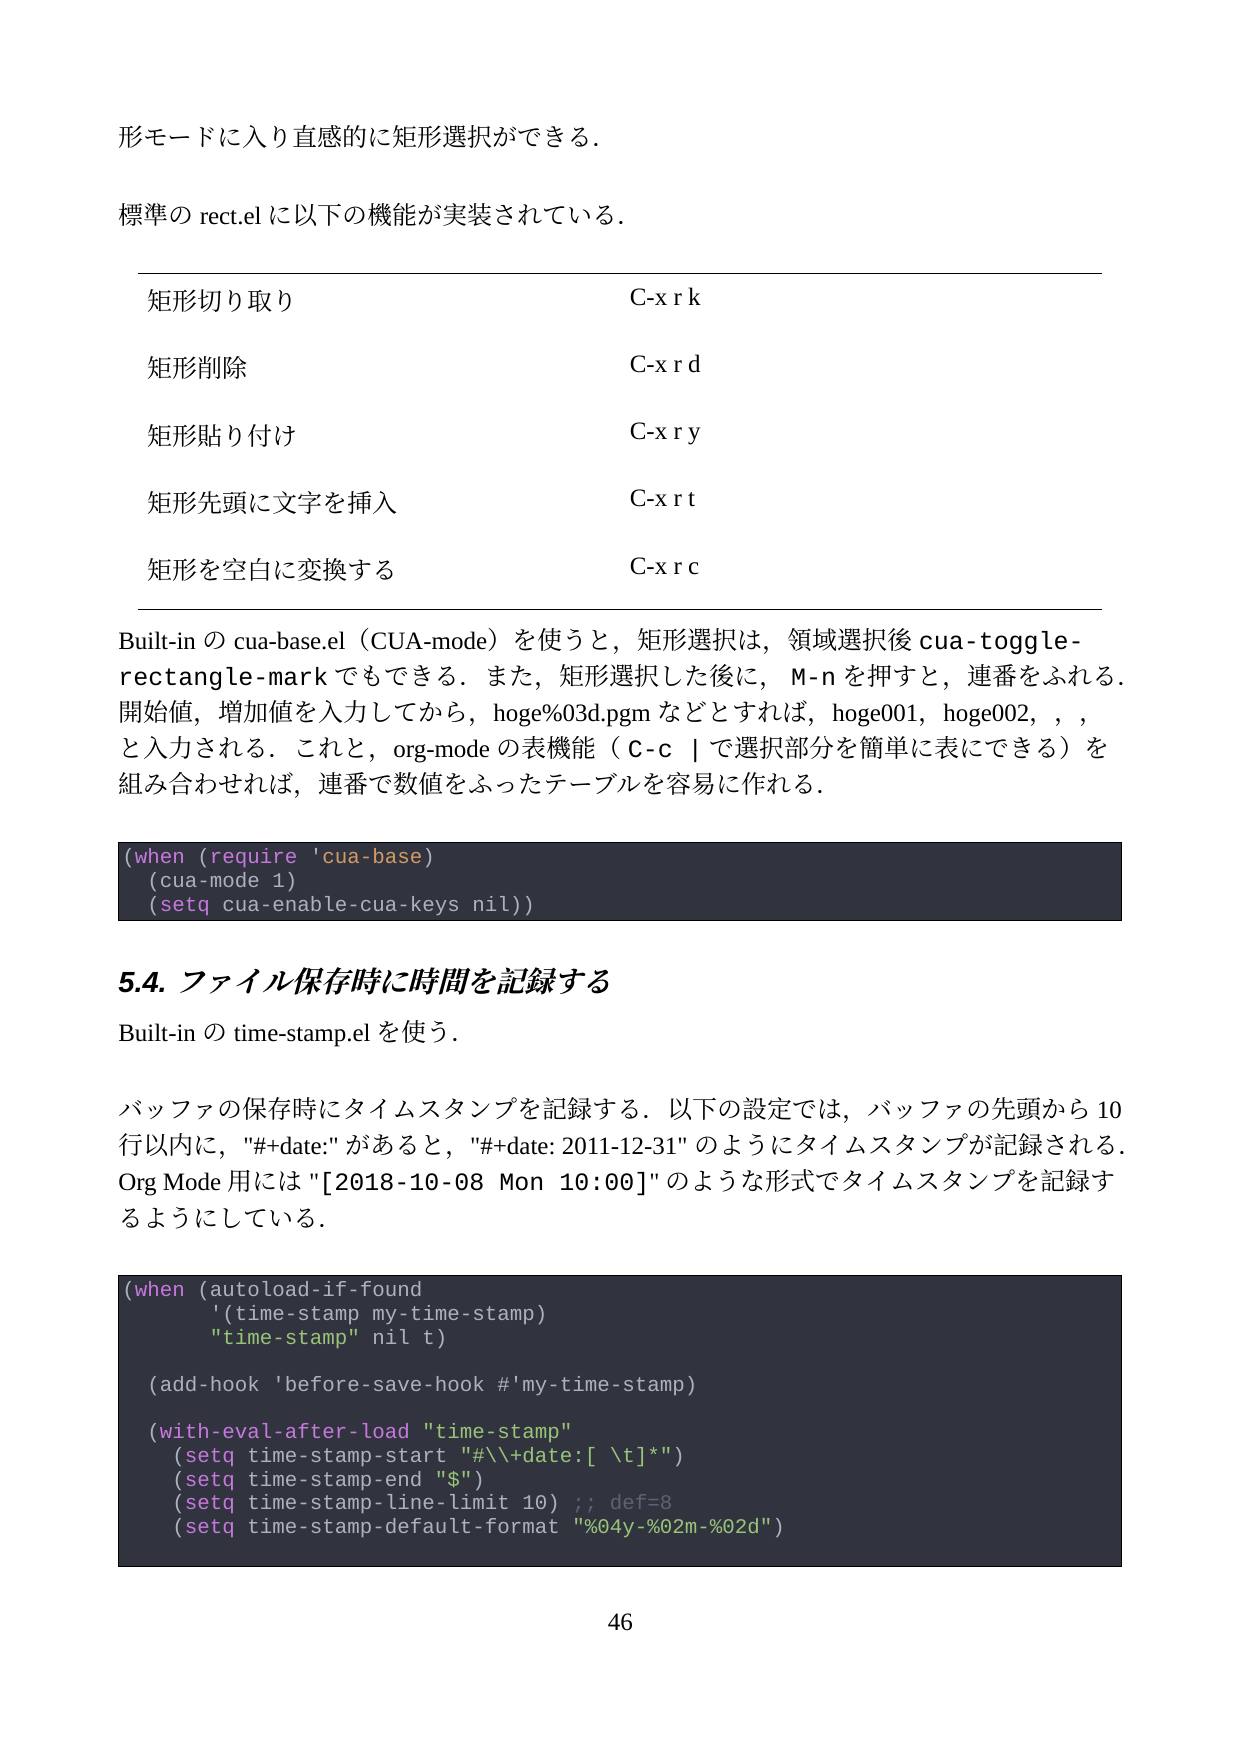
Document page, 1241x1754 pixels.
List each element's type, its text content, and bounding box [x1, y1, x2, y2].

text (setq time-stamp-start "#\\+date:[ \t]*") [119, 1441, 1121, 1464]
text (when (require 'cua-base) [119, 843, 1121, 866]
text (with-eval-after-load "time-stamp" [119, 1417, 1121, 1441]
text '(time-stamp my-time-stamp) [119, 1299, 1121, 1323]
table_cell C-x r c [620, 541, 1102, 608]
subtitle ファイル保存時に時間を記録する [118, 958, 1122, 1000]
text 標準の rect.el に以下の機能が実装されている． [118, 195, 1122, 260]
text Built-in の cua-base.el（CUA-mode）を使うと，矩形選択は，領域選択後 cua-toggle-rectangle-mark でもできる．また，矩形選択した後に， M-n を押すと，連番をふれる．開始値，増加値を入力してから，hoge%03d.pgm などとすれば，hoge001，hoge002，，，と入力される．これと，org-mode の表機能（ C-c | で選択部分を簡単に表にできる）を組み合わせれば，連番で数値をふったテーブルを容易に作れる． [118, 620, 1122, 830]
table_cell 矩形先頭に文字を挿入 [138, 474, 620, 541]
text Built-in の time-stamp.el を使う． [118, 1013, 1122, 1078]
table_cell C-x r y [620, 407, 1102, 474]
table_cell 矩形削除 [138, 340, 620, 407]
text (setq time-stamp-default-format "%04y-%02m-%02d") [119, 1512, 1121, 1536]
table_cell 矩形貼り付け [138, 407, 620, 474]
table_cell 矩形を空白に変換する [138, 541, 620, 608]
text (when (autoload-if-found [119, 1276, 1121, 1299]
table_cell C-x r t [620, 474, 1102, 541]
table_header C-x r k [620, 274, 1102, 340]
text (add-hook 'before-save-hook #'my-time-stamp) [119, 1370, 1121, 1394]
text 形モードに入り直感的に矩形選択ができる． [118, 118, 1122, 183]
text (setq time-stamp-line-limit 10) ;; def=8 [119, 1488, 1121, 1512]
text バッファの保存時にタイムスタンプを記録する．以下の設定では，バッファの先頭から10行以内に，"#+date:" があると，"#+date: 2011-12-31" のようにタイムスタンプが記録される．Org Mode 用には "[2018-10-08 Mon 10:00]" のような形式でタイムスタンプを記録するようにしている． [118, 1090, 1122, 1263]
text (cua-mode 1) [119, 866, 1121, 889]
text "time-stamp" nil t) [119, 1323, 1121, 1346]
table_cell C-x r d [620, 340, 1102, 407]
table_header 矩形切り取り [138, 274, 620, 340]
text (setq time-stamp-end "$") [119, 1464, 1121, 1488]
text (setq cua-enable-cua-keys nil)) [119, 889, 1121, 920]
